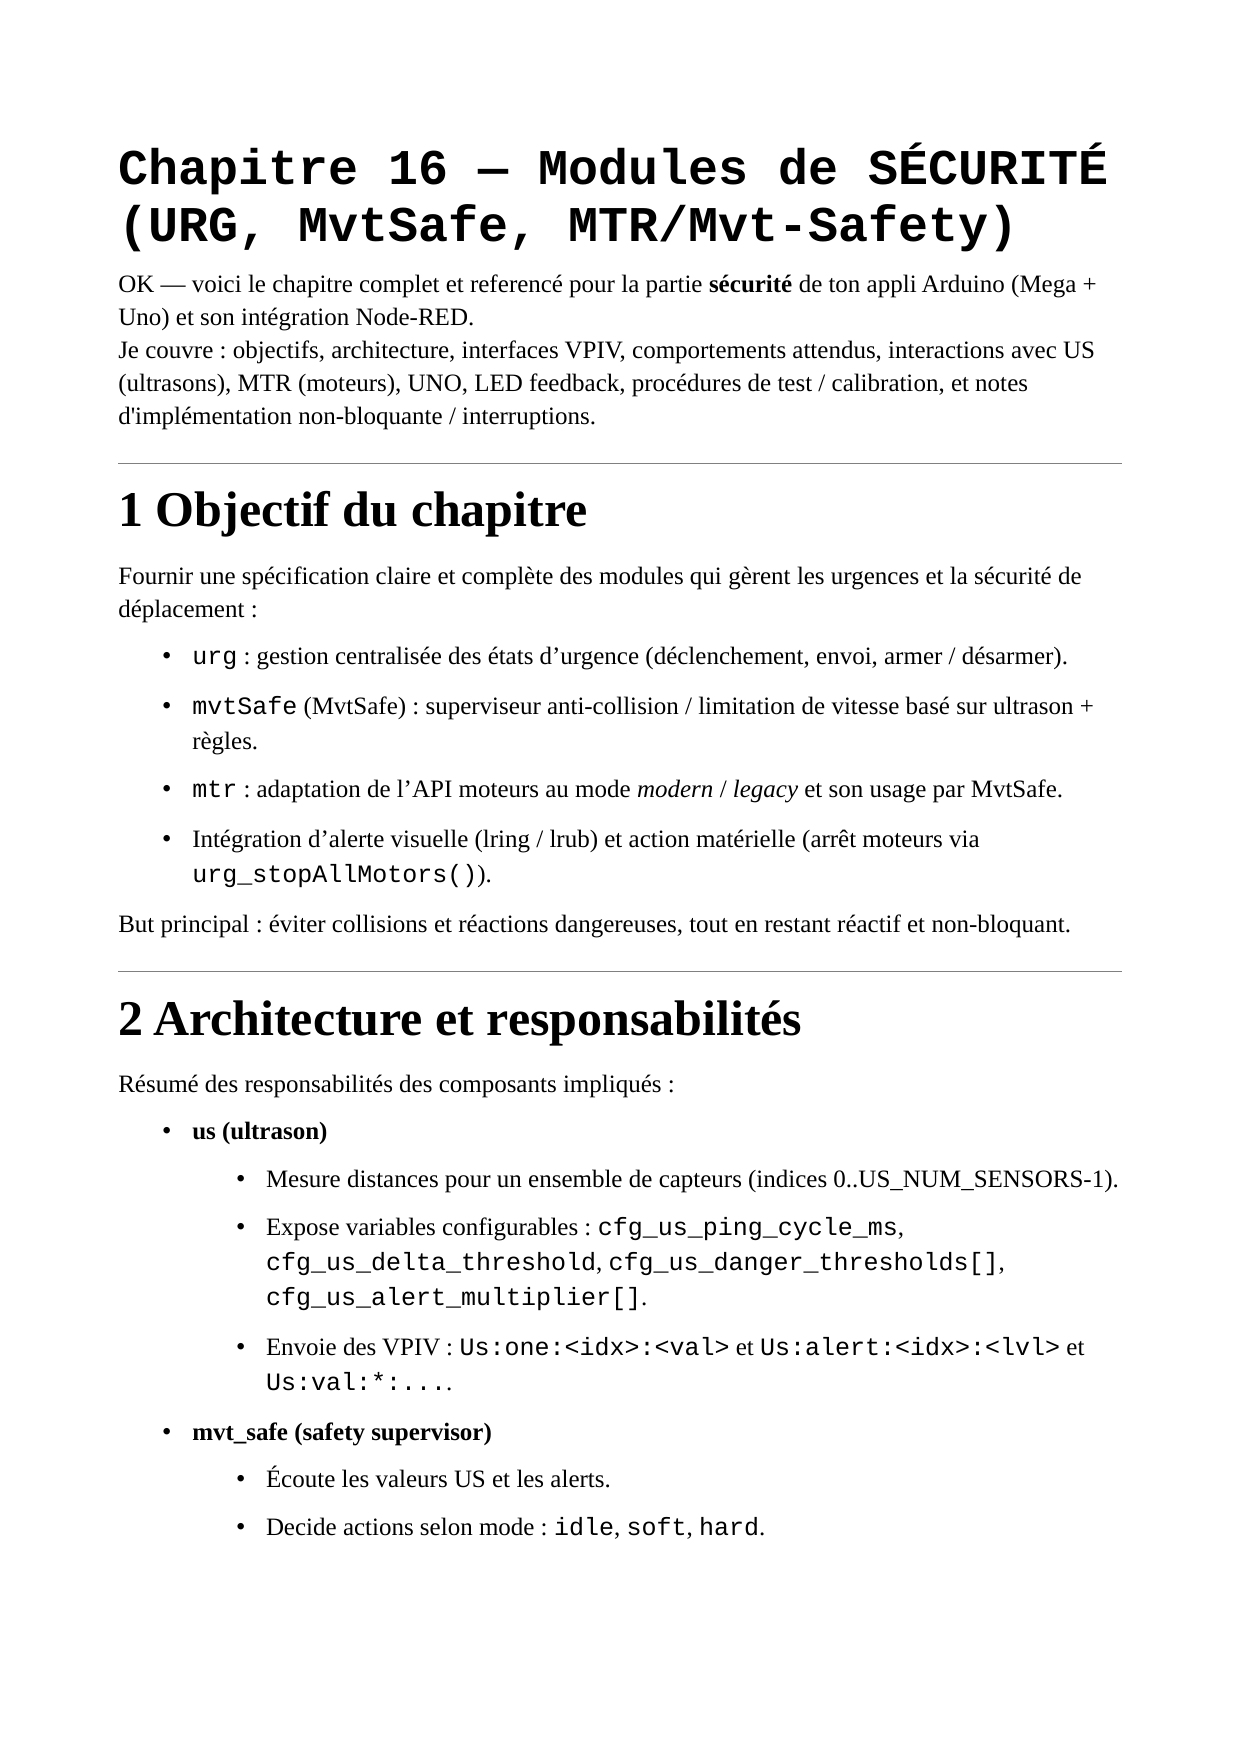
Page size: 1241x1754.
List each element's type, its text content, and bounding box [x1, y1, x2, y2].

list Écoute les valeurs US et les alerts. [236, 1464, 1122, 1493]
list Decide actions selon mode : idle, soft, hard. [236, 1512, 1122, 1543]
list mvt_safe (safety supervisor) [162, 1417, 1122, 1446]
text OK — voici le chapitre complet et referencé pour la partie sécurité de ton appli Arduino (Mega + Uno) et son intégration Node-RED. Je couvre : objectifs, architecture, interfaces VPIV, comportements attendus, interactions avec US (ultrasons), MTR (moteurs), UNO, LED feedback, procédures de test / calibration, et notes d'implémentation non-bloquante / interruptions. [118, 269, 1122, 430]
list Expose variables configurables : cfg_us_ping_cycle_ms, cfg_us_delta_threshold, cfg_us_danger_thresholds[], cfg_us_alert_multiplier[]. [236, 1212, 1122, 1313]
list Mesure distances pour un ensemble de capteurs (indices 0..US_NUM_SENSORS-1). [236, 1164, 1122, 1193]
text But principal : éviter collisions et réactions dangereuses, tout en restant réactif et non-bloquant. [118, 909, 1122, 938]
list mtr : adaptation de l’API moteurs au mode modern / legacy et son usage par MvtSafe. [162, 774, 1122, 805]
subtitle 1 Objectif du chapitre [118, 480, 1122, 538]
subtitle Chapitre 16 — Modules de SÉCURITÉ (URG, MvtSafe, MTR/Mvt-Safety) [118, 143, 1122, 256]
list Envoie des VPIV : Us:one:<idx>:<val> et Us:alert:<idx>:<lvl> et Us:val:*:.... [236, 1332, 1122, 1398]
subtitle 2 Architecture et responsabilités [118, 988, 1122, 1046]
text Résumé des responsabilités des composants impliqués : [118, 1069, 1122, 1098]
list mvtSafe (MvtSafe) : superviseur anti-collision / limitation de vitesse basé sur ultrason + règles. [162, 691, 1122, 755]
list Intégration d’alerte visuelle (lring / lrub) et action matérielle (arrêt moteurs via urg_stopAllMotors()). [162, 824, 1122, 890]
text Fournir une spécification claire et complète des modules qui gèrent les urgences et la sécurité de déplacement : [118, 561, 1122, 622]
list urg : gestion centralisée des états d’urgence (déclenchement, envoi, armer / désarmer). [162, 641, 1122, 672]
list us (ultrason) [162, 1116, 1122, 1145]
